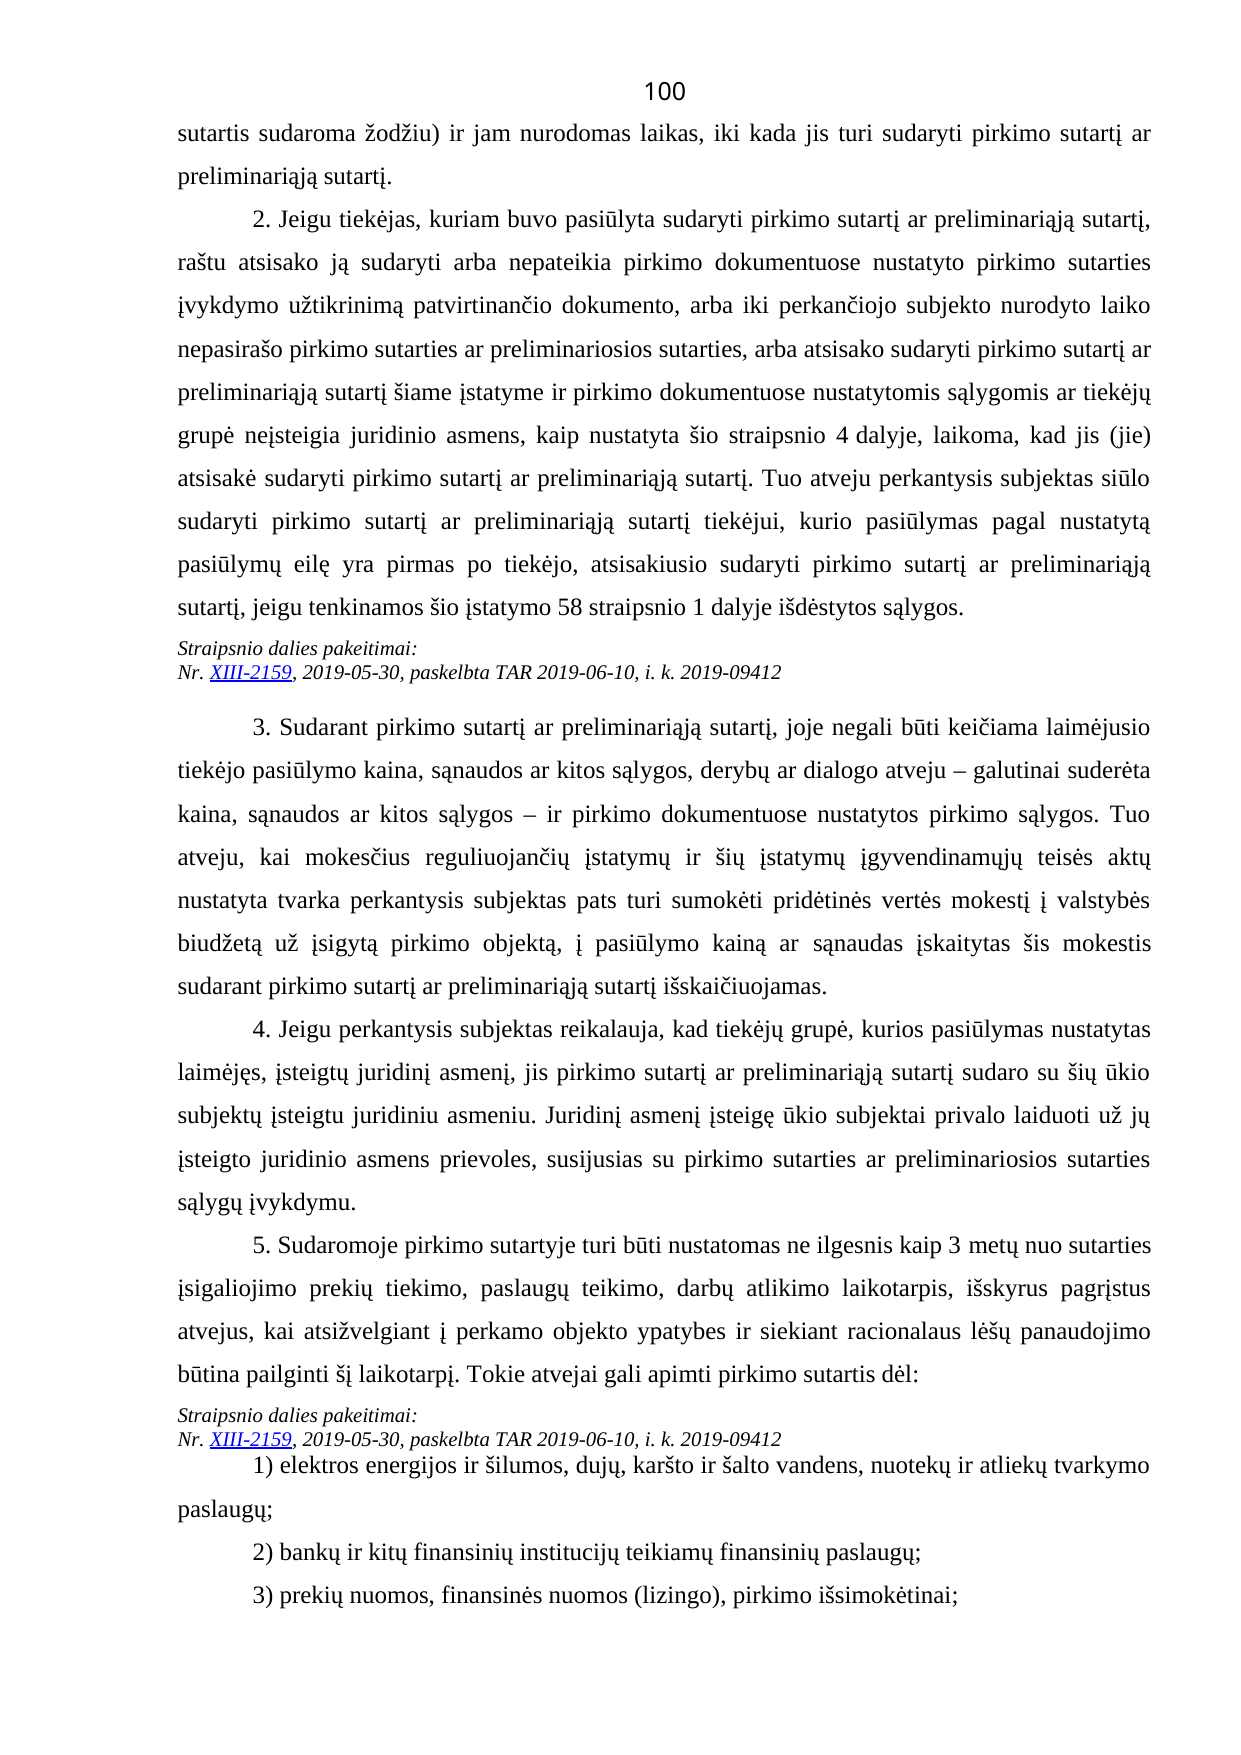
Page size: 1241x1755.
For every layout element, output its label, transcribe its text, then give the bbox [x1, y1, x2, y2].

text 1) elektros energijos ir šilumos, dujų, karšto ir šalto vandens, nuotekų ir atliekų tvarkymo paslaugų; [177, 1451, 1152, 1522]
text sutartis sudaroma žodžiu) ir jam nurodomas laikas, iki kada jis turi sudaryti pirkimo sutartį ar preliminariąją sutartį. [177, 118, 1152, 190]
text 3) prekių nuomos, finansinės nuomos (lizingo), pirkimo išsimokėtinai; [177, 1580, 1152, 1609]
text Straipsnio dalies pakeitimai: [177, 636, 1152, 660]
text 2. Jeigu tiekėjas, kuriam buvo pasiūlyta sudaryti pirkimo sutartį ar preliminariąją sutartį, raštu atsisako ją sudaryti arba nepateikia pirkimo dokumentuose nustatyto pirkimo sutarties įvykdymo užtikrinimą patvirtinančio dokumento, arba iki perkančiojo subjekto nurodyto laiko nepasirašo pirkimo sutarties ar preliminariosios sutarties, arba atsisako sudaryti pirkimo sutartį ar preliminariąją sutartį šiame įstatyme ir pirkimo dokumentuose nustatytomis sąlygomis ar tiekėjų grupė neįsteigia juridinio asmens, kaip nustatyta šio straipsnio 4 dalyje, laikoma, kad jis (jie) atsisakė sudaryti pirkimo sutartį ar preliminariąją sutartį. Tuo atveju perkantysis subjektas siūlo sudaryti pirkimo sutartį ar preliminariąją sutartį tiekėjui, kurio pasiūlymas pagal nustatytą pasiūlymų eilę yra pirmas po tiekėjo, atsisakiusio sudaryti pirkimo sutartį ar preliminariąją sutartį, jeigu tenkinamos šio įstatymo 58 straipsnio 1 dalyje išdėstytos sąlygos. [177, 204, 1152, 621]
text Straipsnio dalies pakeitimai: [177, 1402, 1152, 1427]
text Nr. XIII-2159, 2019-05-30, paskelbta TAR 2019-06-10, i. k. 2019-09412 [177, 660, 1152, 684]
text 5. Sudaromoje pirkimo sutartyje turi būti nustatomas ne ilgesnis kaip 3 metų nuo sutarties įsigaliojimo prekių tiekimo, paslaugų teikimo, darbų atlikimo laikotarpis, išskyrus pagrįstus atvejus, kai atsižvelgiant į perkamo objekto ypatybes ir siekiant racionalaus lėšų panaudojimo būtina pailginti šį laikotarpį. Tokie atvejai gali apimti pirkimo sutartis dėl: [177, 1230, 1152, 1388]
text 2) bankų ir kitų finansinių institucijų teikiamų finansinių paslaugų; [177, 1537, 1152, 1566]
text Nr. XIII-2159, 2019-05-30, paskelbta TAR 2019-06-10, i. k. 2019-09412 [177, 1427, 1152, 1451]
text 4. Jeigu perkantysis subjektas reikalauja, kad tiekėjų grupė, kurios pasiūlymas nustatytas laimėjęs, įsteigtų juridinį asmenį, jis pirkimo sutartį ar preliminariąją sutartį sudaro su šių ūkio subjektų įsteigtu juridiniu asmeniu. Juridinį asmenį įsteigę ūkio subjektai privalo laiduoti už jų įsteigto juridinio asmens prievoles, susijusias su pirkimo sutarties ar preliminariosios sutarties sąlygų įvykdymu. [177, 1014, 1152, 1216]
text 3. Sudarant pirkimo sutartį ar preliminariąją sutartį, joje negali būti keičiama laimėjusio tiekėjo pasiūlymo kaina, sąnaudos ar kitos sąlygos, derybų ar dialogo atveju – galutinai suderėta kaina, sąnaudos ar kitos sąlygos – ir pirkimo dokumentuose nustatytos pirkimo sąlygos. Tuo atveju, kai mokesčius reguliuojančių įstatymų ir šių įstatymų įgyvendinamųjų teisės aktų nustatyta tvarka perkantysis subjektas pats turi sumokėti pridėtinės vertės mokestį į valstybės biudžetą už įsigytą pirkimo objektą, į pasiūlymo kainą ar sąnaudas įskaitytas šis mokestis sudarant pirkimo sutartį ar preliminariąją sutartį išskaičiuojamas. [177, 712, 1152, 1000]
